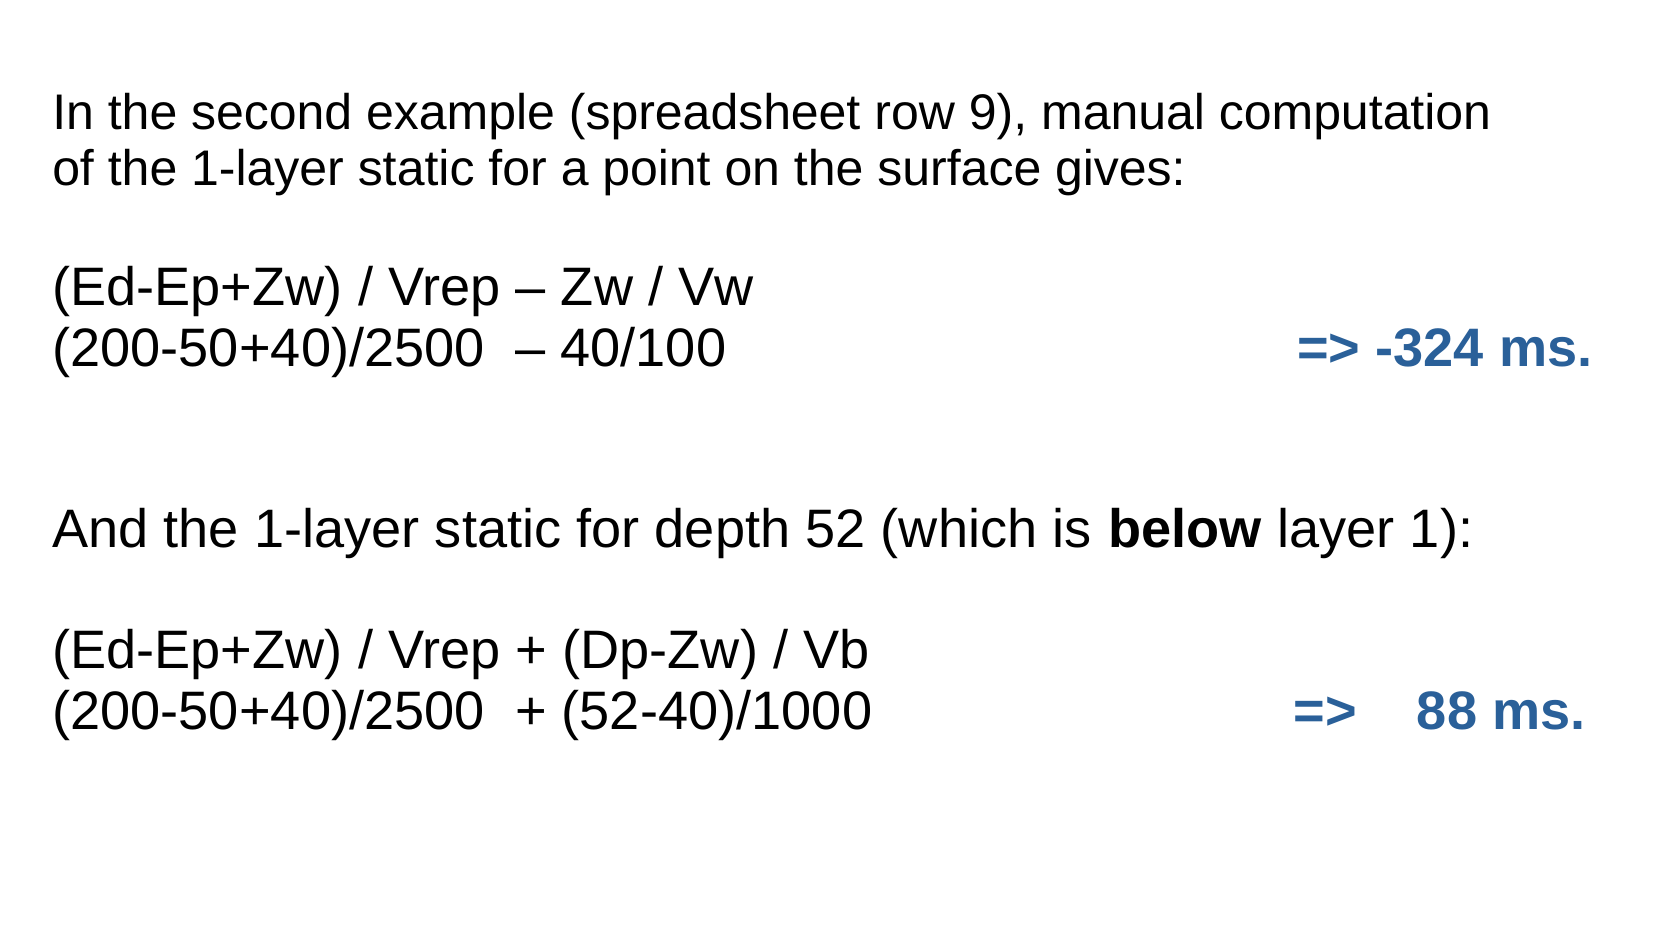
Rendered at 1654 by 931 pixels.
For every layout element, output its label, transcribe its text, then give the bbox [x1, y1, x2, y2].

text_box In the second example (spreadsheet row 9), manual computation of the 1-layer static for a point on the surface gives: (Ed-Ep+Zw) / Vrep – Zw / Vw (200-50+40)/2500 – 40/100 => -324 ms. And the 1-layer static for depth 52 (which is below layer 1): (Ed-Ep+Zw) / Vrep + (Dp-Zw) / Vb (200-50+40)/2500 + (52-40)/1000 => 88 ms. [37, 30, 1654, 931]
